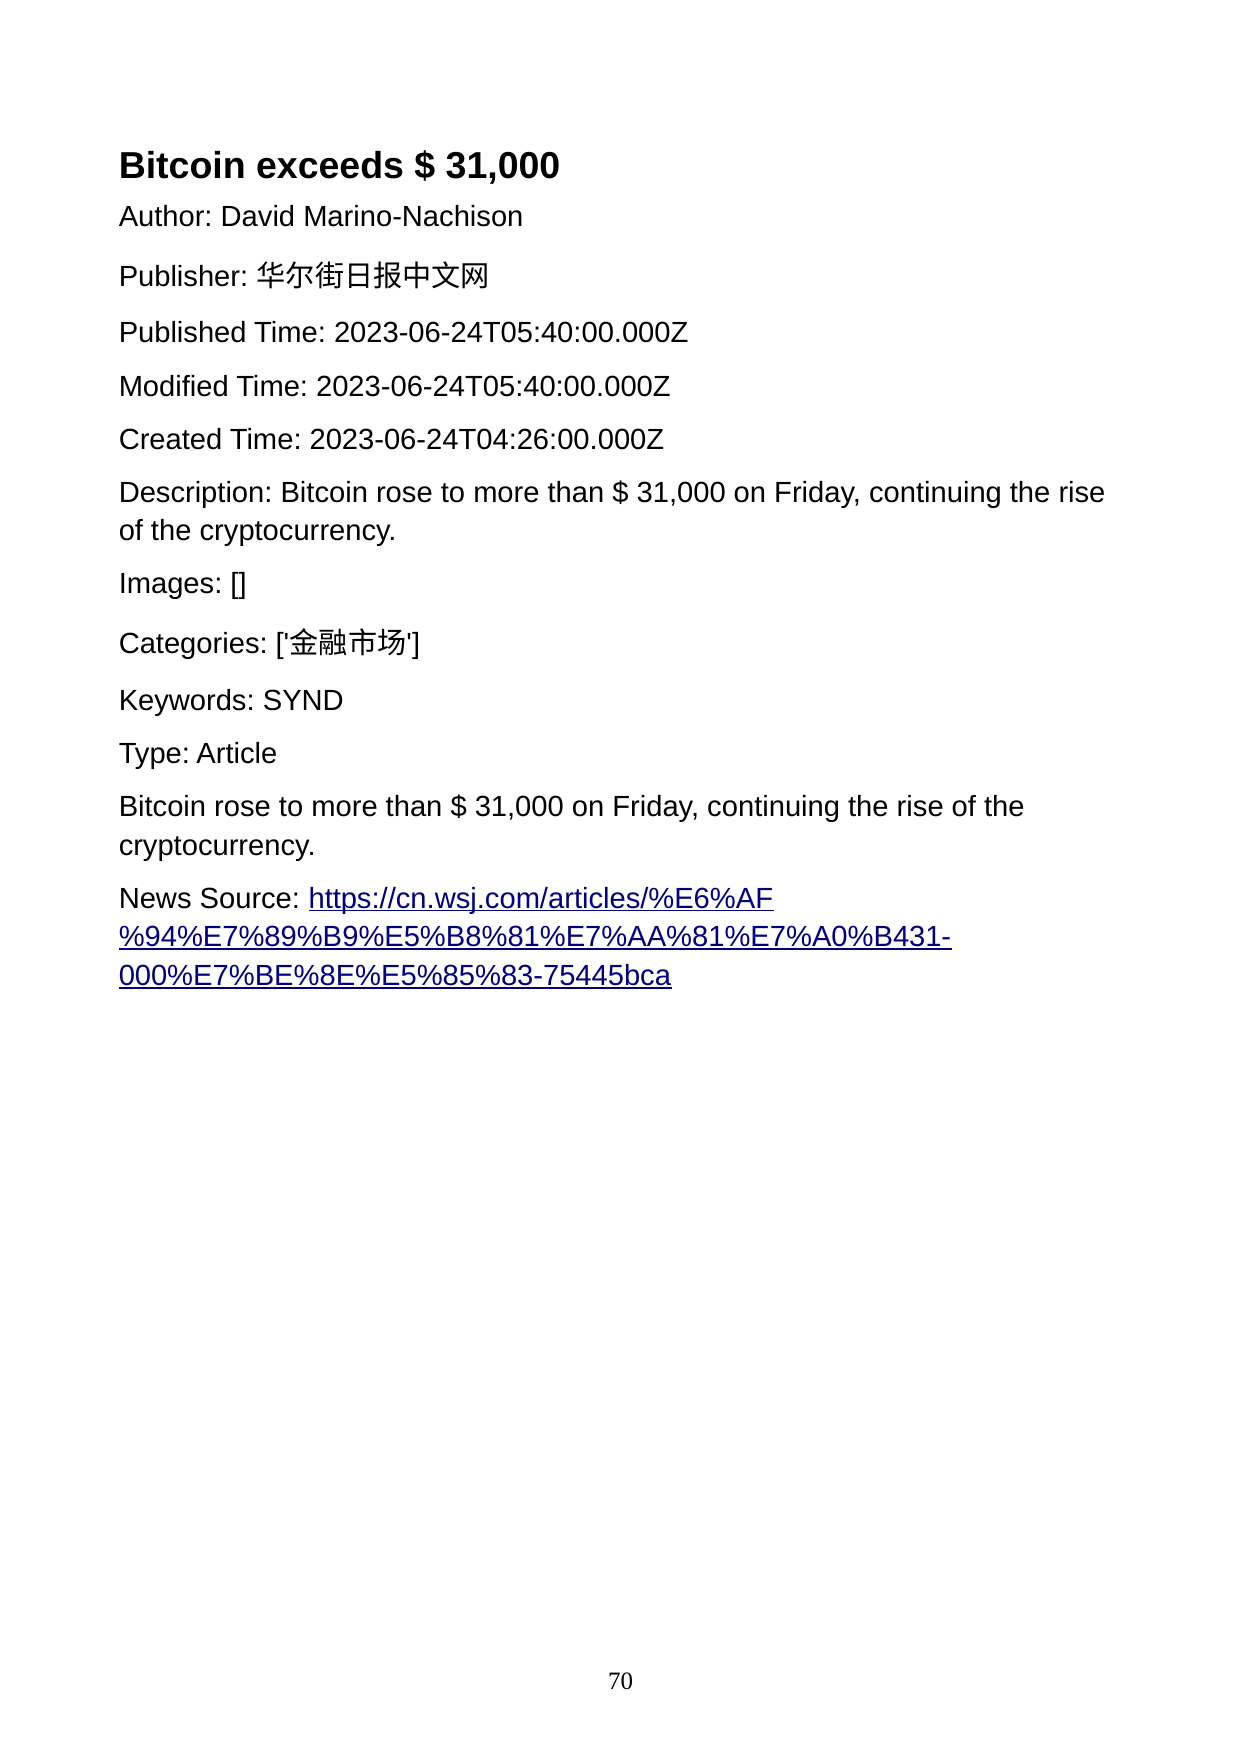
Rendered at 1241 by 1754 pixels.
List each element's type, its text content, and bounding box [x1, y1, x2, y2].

text News Source: https://cn.wsj.com/articles/%E6%AF%94%E7%89%B9%E5%B8%81%E7%AA%81%E7%A0%B431-000%E7%BE%8E%E5%85%83-75445bca [118, 881, 1122, 991]
text Categories: ['金融市场'] [118, 619, 1122, 662]
text Type: Article [118, 736, 1122, 769]
text Publisher: 华尔街日报中文网 [118, 252, 1122, 294]
text Description: Bitcoin rose to more than $ 31,000 on Friday, continuing the rise of the cryptocurrency. [118, 475, 1122, 547]
text Author: David Marino-Nachison [118, 199, 1122, 233]
subtitle Bitcoin exceeds $ 31,000 [118, 143, 1122, 187]
text Images: [] [118, 566, 1122, 600]
text Modified Time: 2023-06-24T05:40:00.000Z [118, 368, 1122, 402]
text Keywords: SYND [118, 683, 1122, 716]
text Published Time: 2023-06-24T05:40:00.000Z [118, 315, 1122, 349]
text Bitcoin rose to more than $ 31,000 on Friday, continuing the rise of the cryptocurrency. [118, 789, 1122, 861]
text Created Time: 2023-06-24T04:26:00.000Z [118, 422, 1122, 455]
